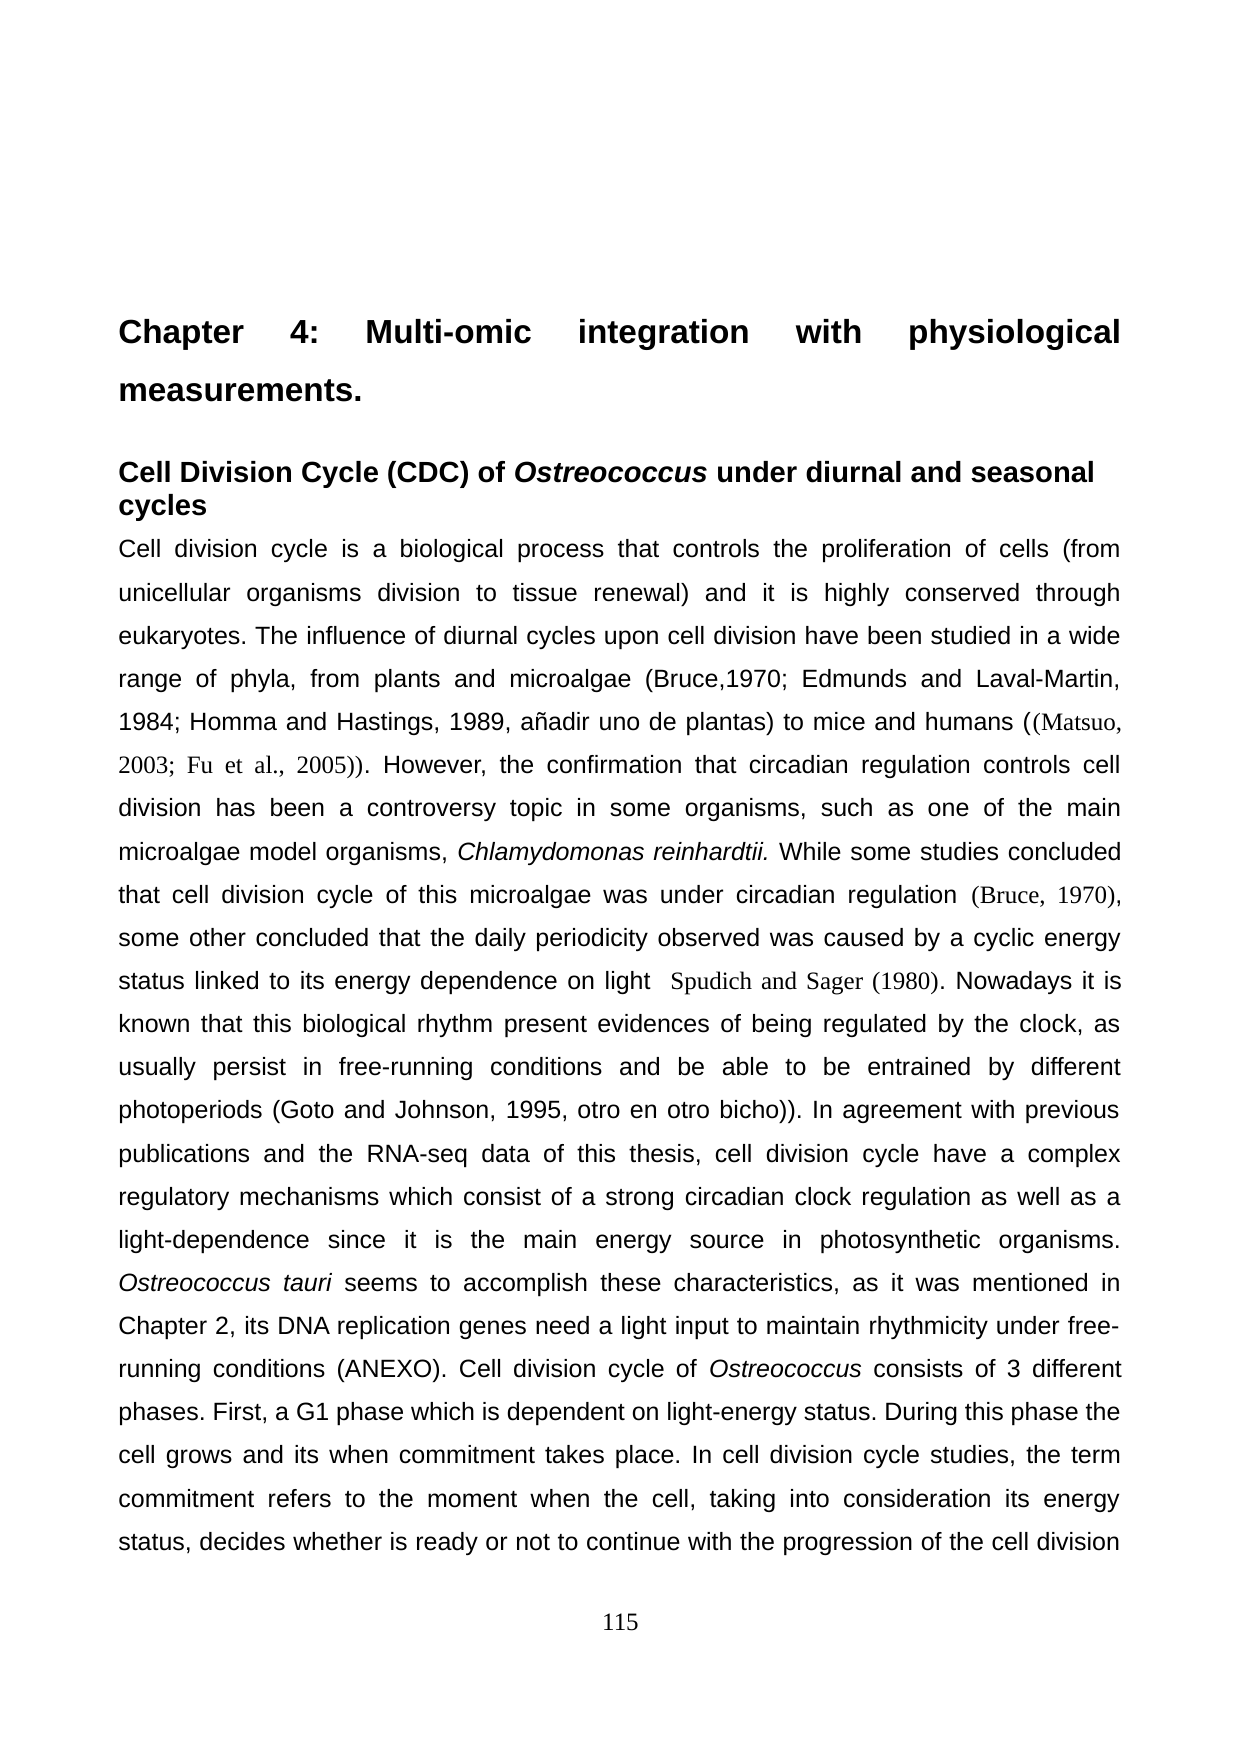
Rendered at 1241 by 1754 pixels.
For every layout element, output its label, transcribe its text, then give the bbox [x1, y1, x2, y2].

text Cell division cycle is a biological process that controls the proliferation of cells (from unicellular organisms division to tissue renewal) and it is highly conserved through eukaryotes. The influence of diurnal cycles upon cell division have been studied in a wide range of phyla, from plants and microalgae (Bruce,1970; Edmunds and Laval-Martin, 1984; Homma and Hastings, 1989, añadir uno de plantas) to mice and humans ((Matsuo, 2003; Fu et al., 2005)). However, the confirmation that circadian regulation controls cell division has been a controversy topic in some organisms, such as one of the main microalgae model organisms, Chlamydomonas reinhardtii. While some studies concluded that cell division cycle of this microalgae was under circadian regulation (Bruce, 1970), some other concluded that the daily periodicity observed was caused by a cyclic energy status linked to its energy dependence on light Spudich and Sager (1980). Nowadays it is known that this biological rhythm present evidences of being regulated by the clock, as usually persist in free-running conditions and be able to be entrained by different photoperiods (Goto and Johnson, 1995, otro en otro bicho)). In agreement with previous publications and the RNA-seq data of this thesis, cell division cycle have a complex regulatory mechanisms which consist of a strong circadian clock regulation as well as a light-dependence since it is the main energy source in photosynthetic organisms. Ostreococcus tauri seems to accomplish these characteristics, as it was mentioned in Chapter 2, its DNA replication genes need a light input to maintain rhythmicity under free-running conditions (ANEXO). Cell division cycle of Ostreococcus consists of 3 different phases. First, a G1 phase which is dependent on light-energy status. During this phase the cell grows and its when commitment takes place. In cell division cycle studies, the term commitment refers to the moment when the cell, taking into consideration its energy status, decides whether is ready or not to continue with the progression of the cell division [118, 534, 1122, 1556]
subtitle Cell Division Cycle (CDC) of Ostreococcus under diurnal and seasonal cycles [118, 455, 1122, 522]
subtitle Chapter 4: Multi-omic integration with physiological measurements. [118, 313, 1122, 409]
